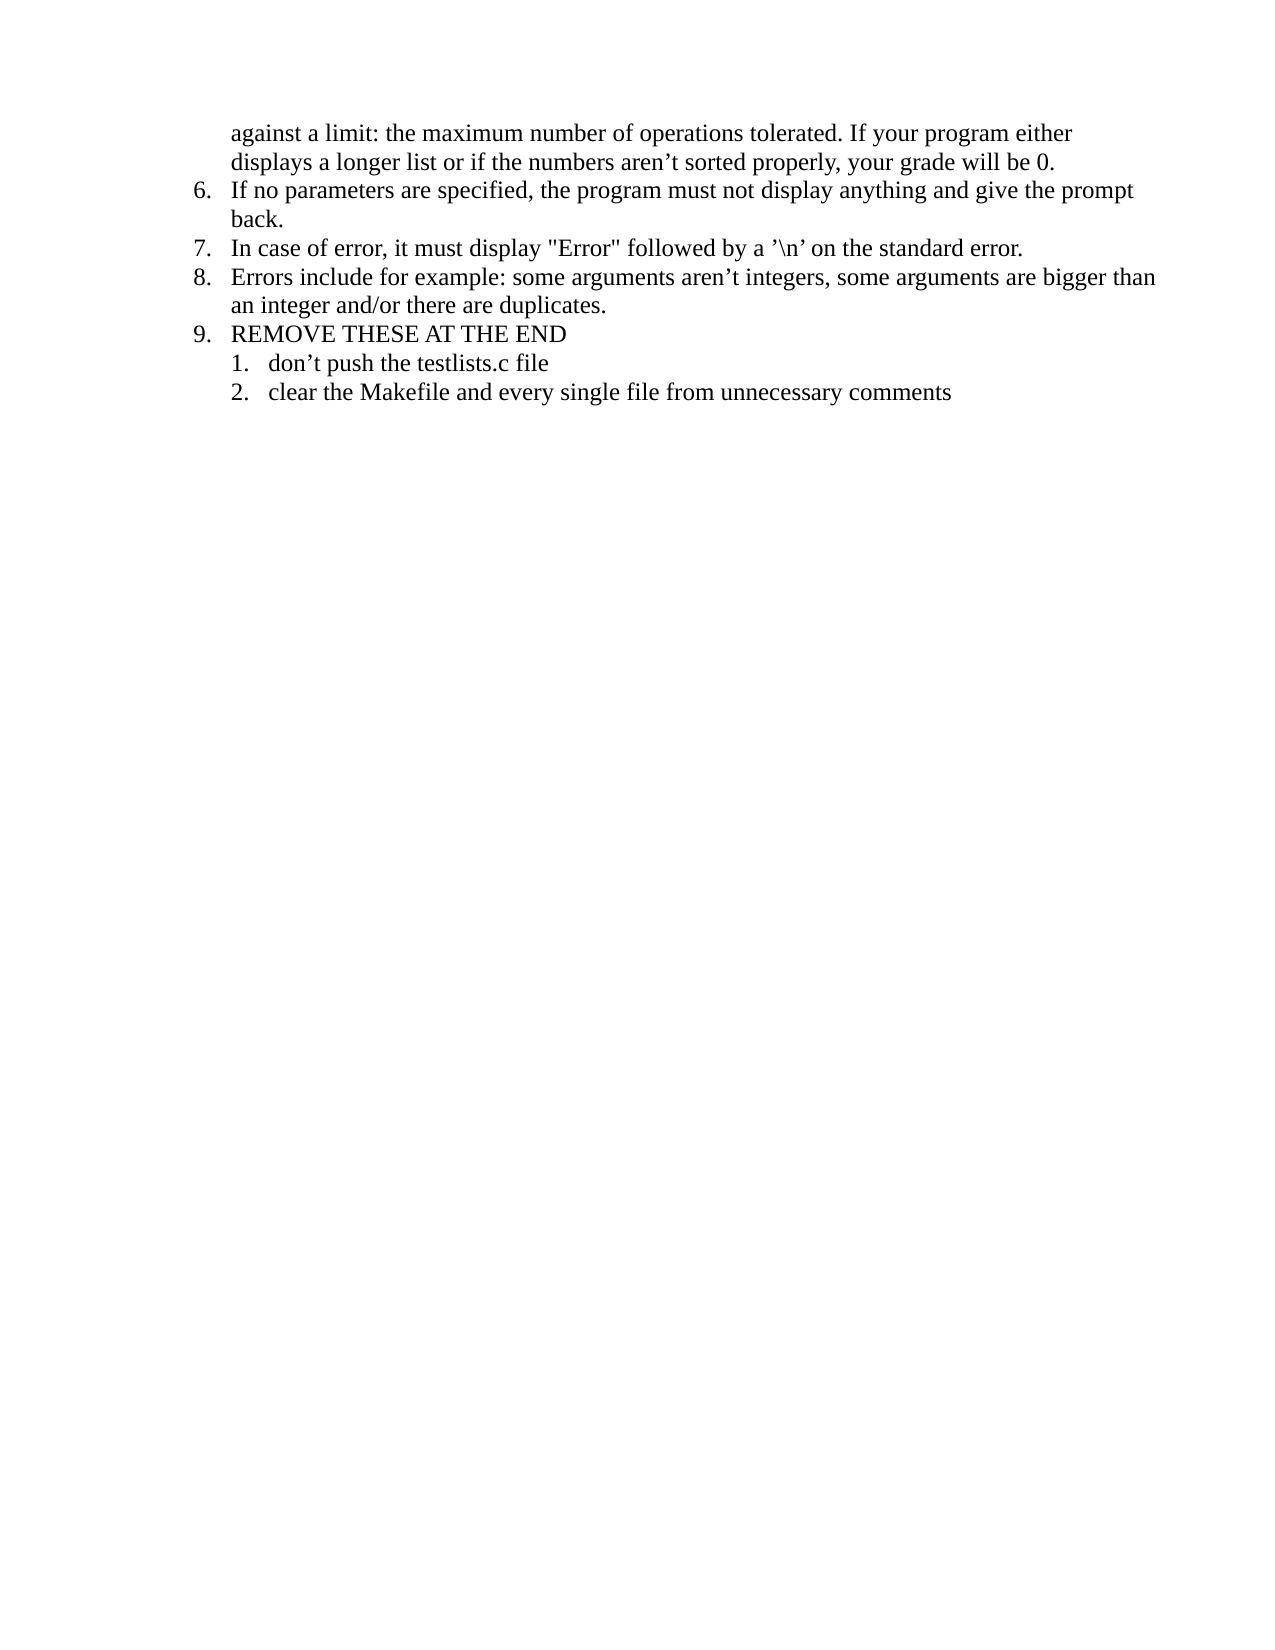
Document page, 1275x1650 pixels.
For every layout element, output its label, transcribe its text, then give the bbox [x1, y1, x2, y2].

list In case of error, it must display "Error" followed by a ’\n’ on the standard error. [193, 233, 1157, 262]
list REMOVE THESE AT THE END [193, 319, 1157, 348]
list If no parameters are specified, the program must not display anything and give the prompt back. [193, 176, 1157, 233]
list clear the Makefile and every single file from unnecessary comments [231, 377, 1157, 406]
list against a limit: the maximum number of operations tolerated. If your program either displays a longer list or if the numbers aren’t sorted properly, your grade will be 0. [193, 118, 1157, 176]
list don’t push the testlists.c file [231, 348, 1157, 377]
list Errors include for example: some arguments aren’t integers, some arguments are bigger than an integer and/or there are duplicates. [193, 262, 1157, 319]
